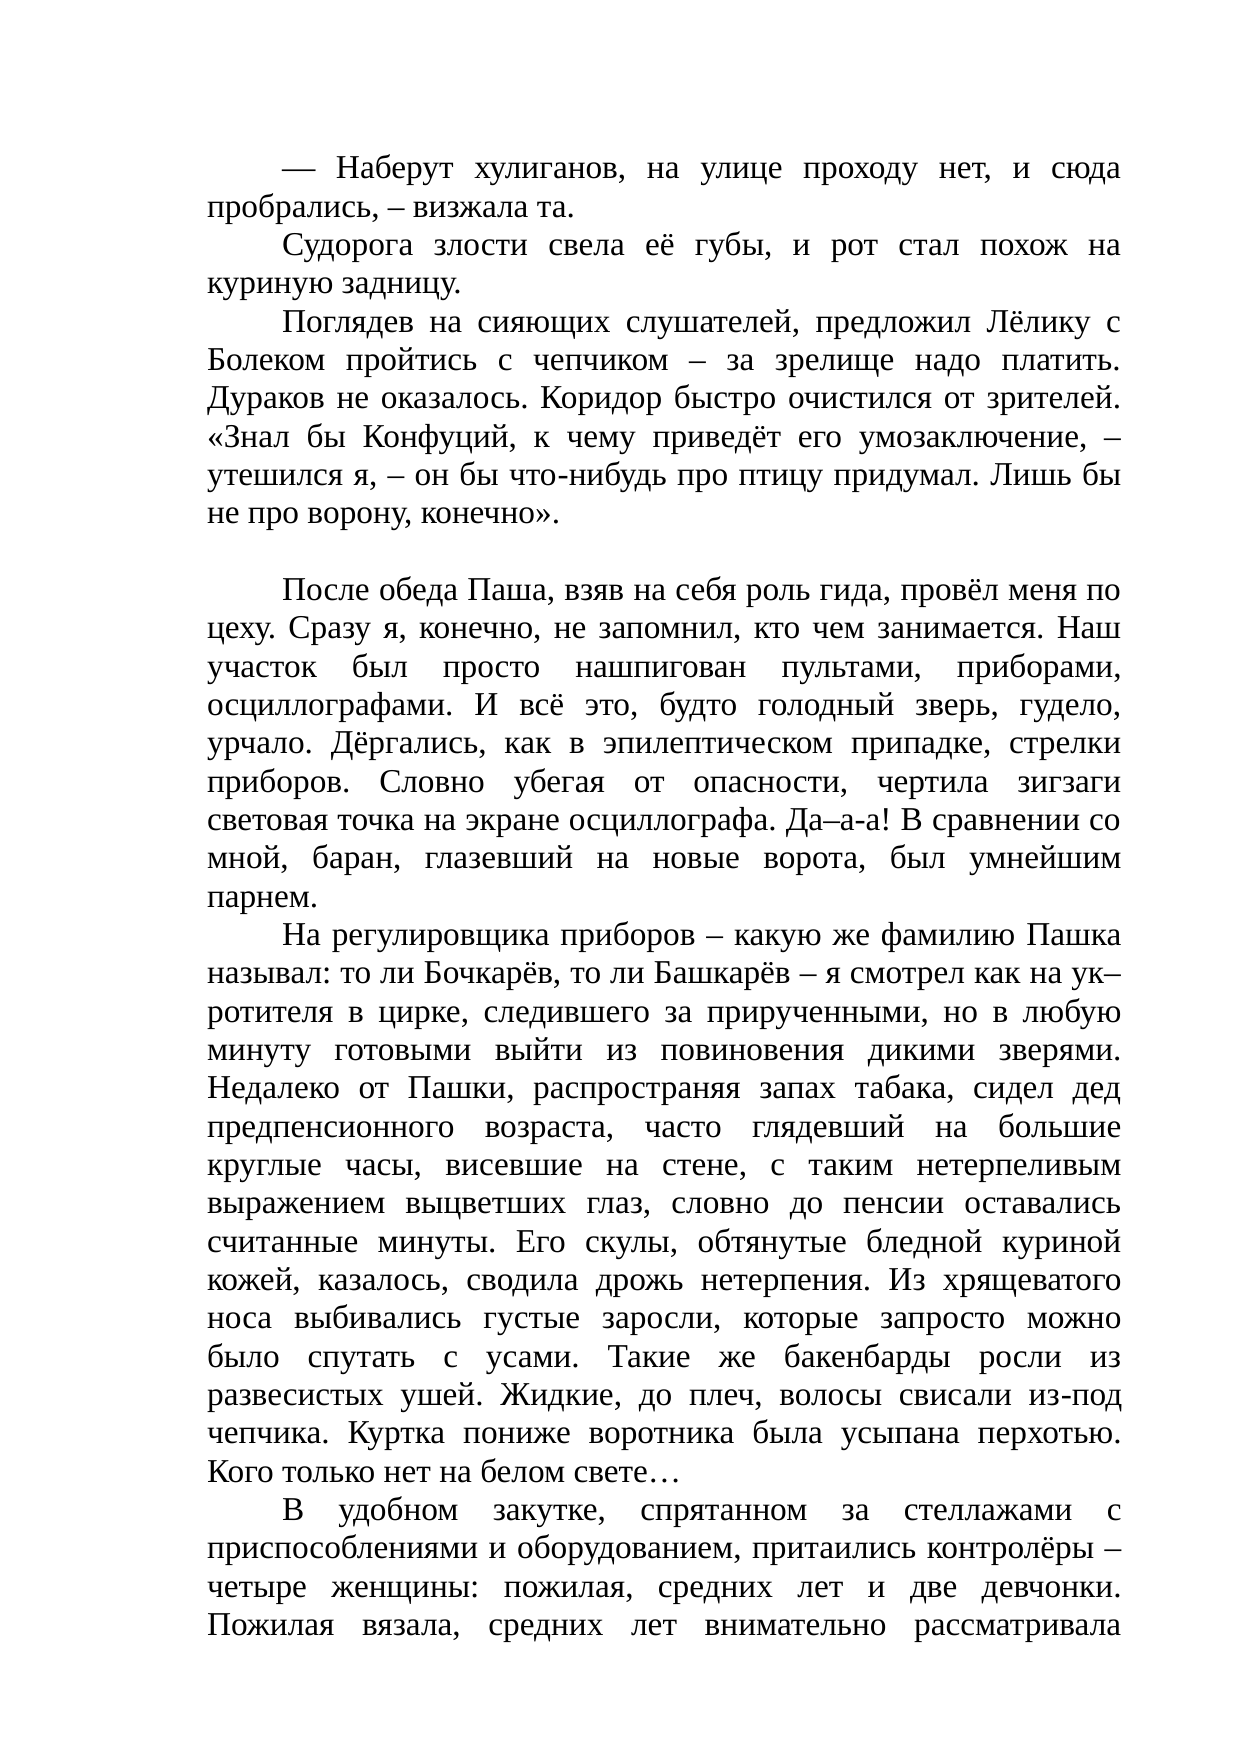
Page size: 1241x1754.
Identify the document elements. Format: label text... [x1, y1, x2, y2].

text Судорога злости свела её губы, и рот стал похож на куриную задницу. [207, 224, 1122, 301]
text Поглядев на сияющих слушателей, предложил Лёлику с Болеком пройтись с чепчиком – за зрелище надо платить. Дураков не оказалось. Коридор быстро очистился от зрителей. «Знал бы Конфуций, к чему приведёт его умозаключение, – утешился я, – он бы что‑нибудь про птицу придумал. Лишь бы не про ворону, конечно». [207, 301, 1122, 531]
text На регулировщика приборов – какую же фамилию Пашка называл: то ли Бочкарёв, то ли Башкарёв – я смотрел как на ук–ротителя в цирке, следившего за прирученными, но в любую минуту готовыми выйти из повиновения дикими зверями. Недалеко от Пашки, распространяя запах табака, сидел дед предпенсионного возраста, часто глядевший на большие круглые часы, висевшие на стене, с таким нетерпеливым выражением выцветших глаз, словно до пенсии оставались считанные минуты. Его скулы, обтянутые бледной куриной кожей, казалось, сводила дрожь нетерпения. Из хрящеватого носа выбивались густые заросли, которые запросто можно было спутать с усами. Такие же бакенбарды росли из развесистых ушей. Жидкие, до плеч, волосы свисали из‑под чепчика. Куртка пониже воротника была усыпана перхотью. Кого только нет на белом свете… [207, 914, 1122, 1489]
text — Наберут хулиганов, на улице проходу нет, и сюда пробрались, – визжала та. [207, 148, 1122, 224]
text В удобном закутке, спрятанном за стеллажами с приспособлениями и оборудованием, притаились контролёры – четыре женщины: пожилая, средних лет и две девчонки. Пожилая вязала, средних лет внимательно рассматривала [207, 1489, 1122, 1643]
text После обеда Паша, взяв на себя роль гида, провёл меня по цеху. Сразу я, конечно, не запомнил, кто чем занимается. Наш участок был просто нашпигован пультами, приборами, осциллографами. И всё это, будто голодный зверь, гудело, урчало. Дёргались, как в эпилептическом припадке, стрелки приборов. Словно убегая от опасности, чертила зигзаги световая точка на экране осциллографа. Да–а-а! В сравнении со мной, баран, глазевший на новые ворота, был умнейшим парнем. [207, 569, 1122, 914]
